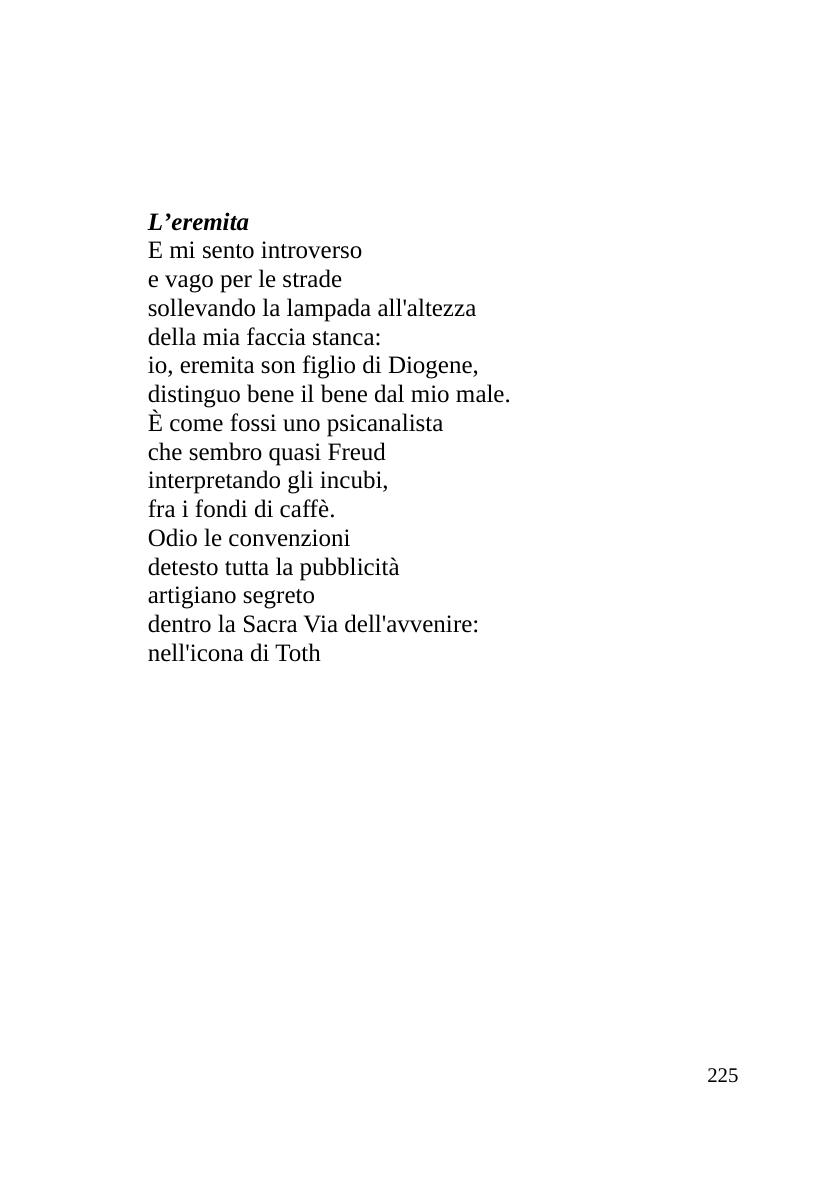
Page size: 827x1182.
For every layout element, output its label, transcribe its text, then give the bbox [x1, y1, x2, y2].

text E mi sento introverso [148, 235, 738, 264]
text fra i fondi di caffè. [148, 494, 738, 523]
text Odio le convenzioni [148, 523, 738, 552]
text artigiano segreto [148, 580, 738, 609]
text detesto tutta la pubblicità [148, 552, 738, 580]
text interpretando gli incubi, [148, 465, 738, 494]
text È come fossi uno psicanalista [148, 408, 738, 437]
text nell'icona di Toth [148, 638, 738, 667]
text dentro la Sacra Via dell'avvenire: [148, 609, 738, 638]
text che sembro quasi Freud [148, 437, 738, 465]
text io, eremita son figlio di Diogene, [148, 350, 738, 379]
text e vago per le strade [148, 264, 738, 293]
text sollevando la lampada all'altezza [148, 293, 738, 322]
text distinguo bene il bene dal mio male. [148, 379, 738, 408]
text L’eremita [148, 207, 738, 235]
text della mia faccia stanca: [148, 322, 738, 350]
